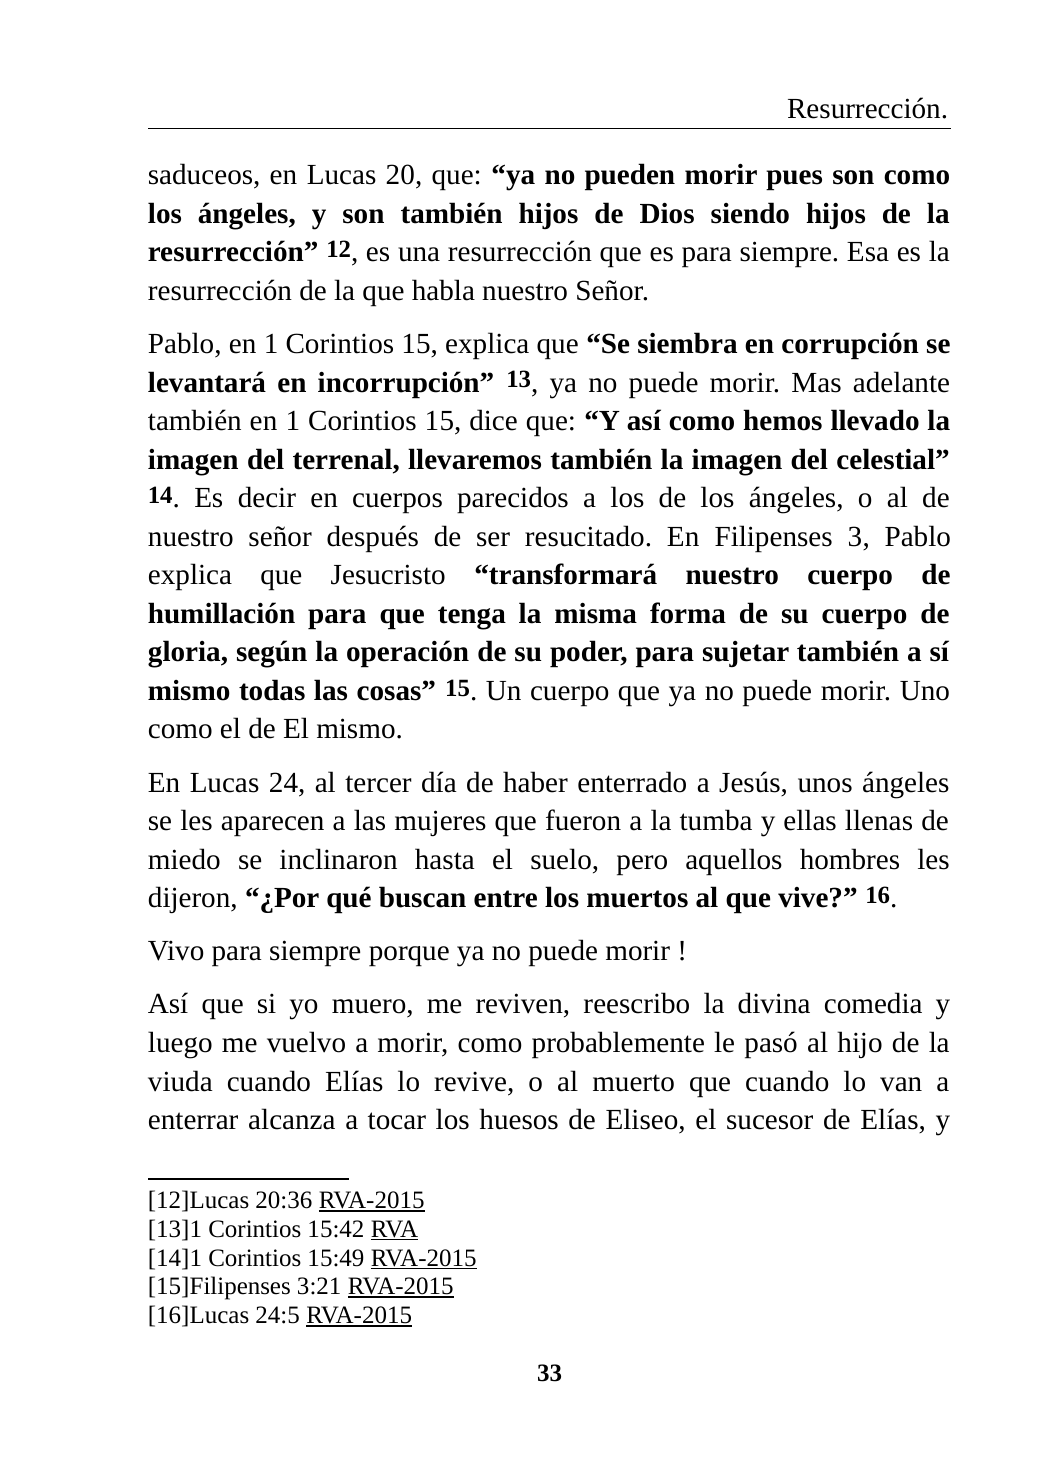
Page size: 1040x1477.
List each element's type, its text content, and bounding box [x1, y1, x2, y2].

text 1 Corintios 15:42 RVA [148, 1214, 951, 1243]
text En Lucas 24, al tercer día de haber enterrado a Jesús, unos ángeles se les aparecen a las mujeres que fueron a la tumba y ellas llenas de miedo se inclinaron hasta el suelo, pero aquellos hombres les dijeron, “¿Por qué buscan entre los muertos al que vive?” . [148, 765, 951, 914]
text Así que si yo muero, me reviven, reescribo la divina comedia y luego me vuelvo a morir, como probablemente le pasó al hijo de la viuda cuando Elías lo revive, o al muerto que cuando lo van a enterrar alcanza a tocar los huesos de Eliseo, el sucesor de Elías, y [148, 987, 951, 1136]
text Vivo para siempre porque ya no puede morir ! [148, 933, 951, 967]
text Lucas 24:5 RVA-2015 [148, 1300, 951, 1329]
text Pablo, en 1 Corintios 15, explica que “Se siembra en corrupción se levantará en incorrupción” , ya no puede morir. Mas adelante también en 1 Corintios 15, dice que: “Y así como hemos llevado la imagen del terrenal, llevaremos también la imagen del celestial” . Es decir en cuerpos parecidos a los de los ángeles, o al de nuestro señor después de ser resucitado. En Filipenses 3, Pablo explica que Jesucristo “transformará nuestro cuerpo de humillación para que tenga la misma forma de su cuerpo de gloria, según la operación de su poder, para sujetar también a sí mismo todas las cosas” . Un cuerpo que ya no puede morir. Uno como el de El mismo. [148, 326, 951, 745]
text Lucas 20:36 RVA-2015 [148, 1185, 951, 1214]
text 1 Corintios 15:49 RVA-2015 [148, 1243, 951, 1271]
text saduceos, en Lucas 20, que: “ya no pueden morir pues son como los ángeles, y son también hijos de Dios siendo hijos de la resurrección” , es una resurrección que es para siempre. Esa es la resurrección de la que habla nuestro Señor. [148, 157, 951, 307]
text Filipenses 3:21 RVA-2015 [148, 1271, 951, 1300]
